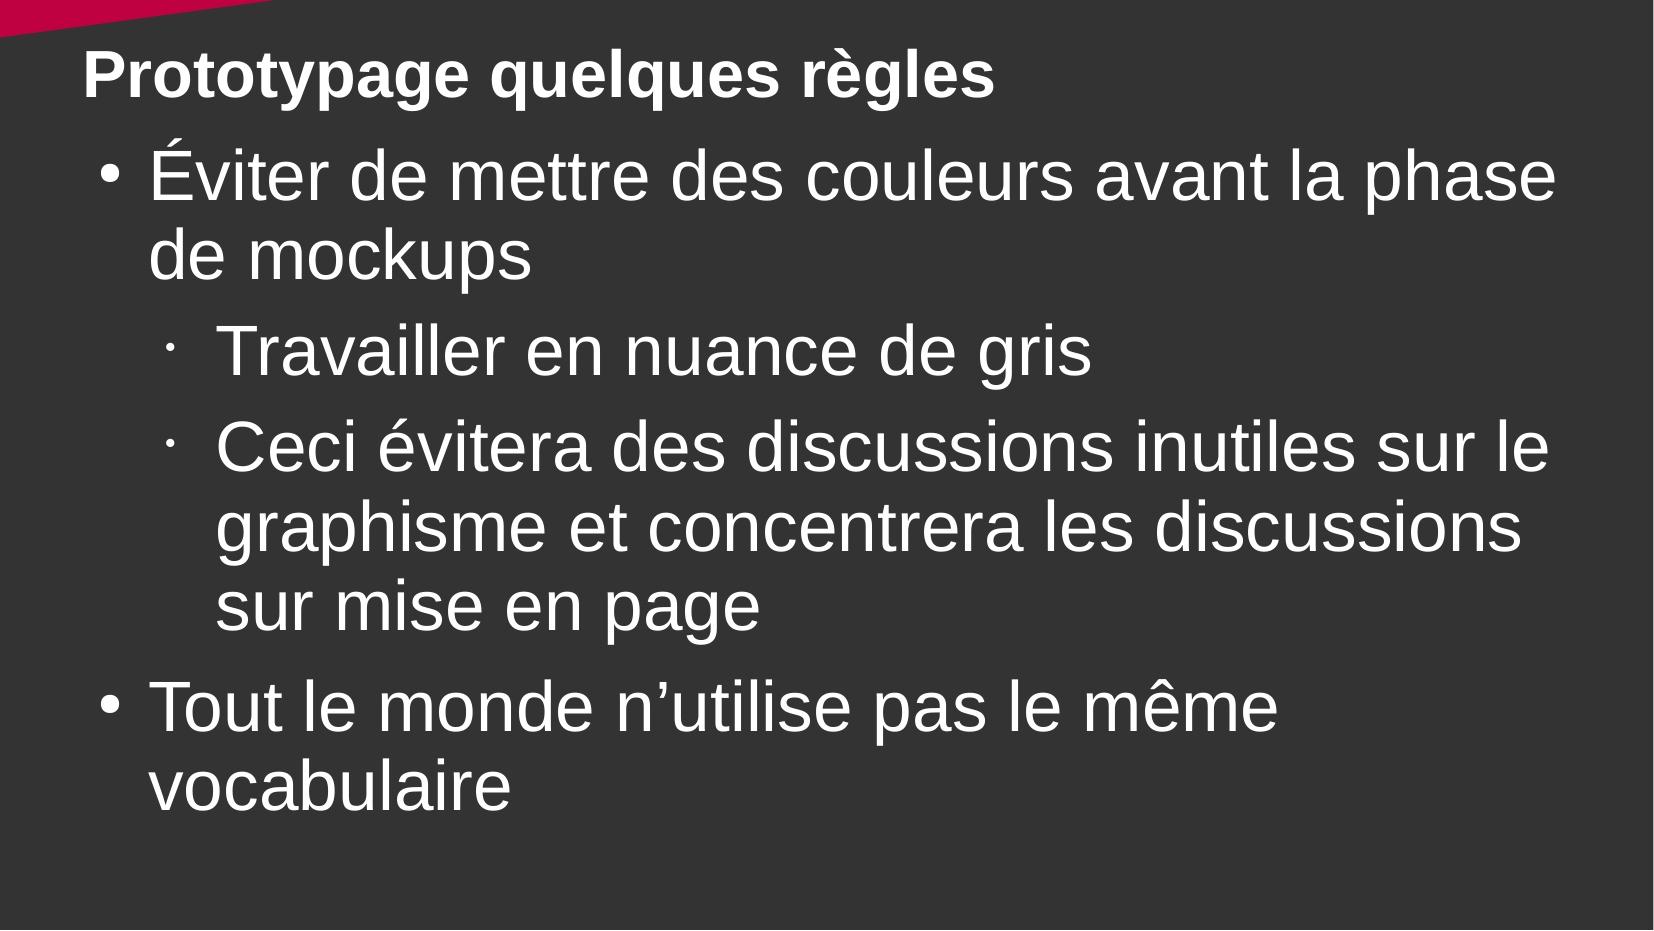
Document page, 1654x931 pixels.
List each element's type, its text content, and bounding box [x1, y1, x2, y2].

text_box [0, 0, 275, 38]
list Éviter de mettre des couleurs avant la phase de mockups Travailler en nuance de gris Ceci évitera des discussions inutiles sur le graphisme et concentrera les discussions sur mise en page Tout le monde n’utilise pas le même vocabulaire [80, 135, 1620, 827]
title Prototypage quelques règles [82, 37, 1489, 119]
